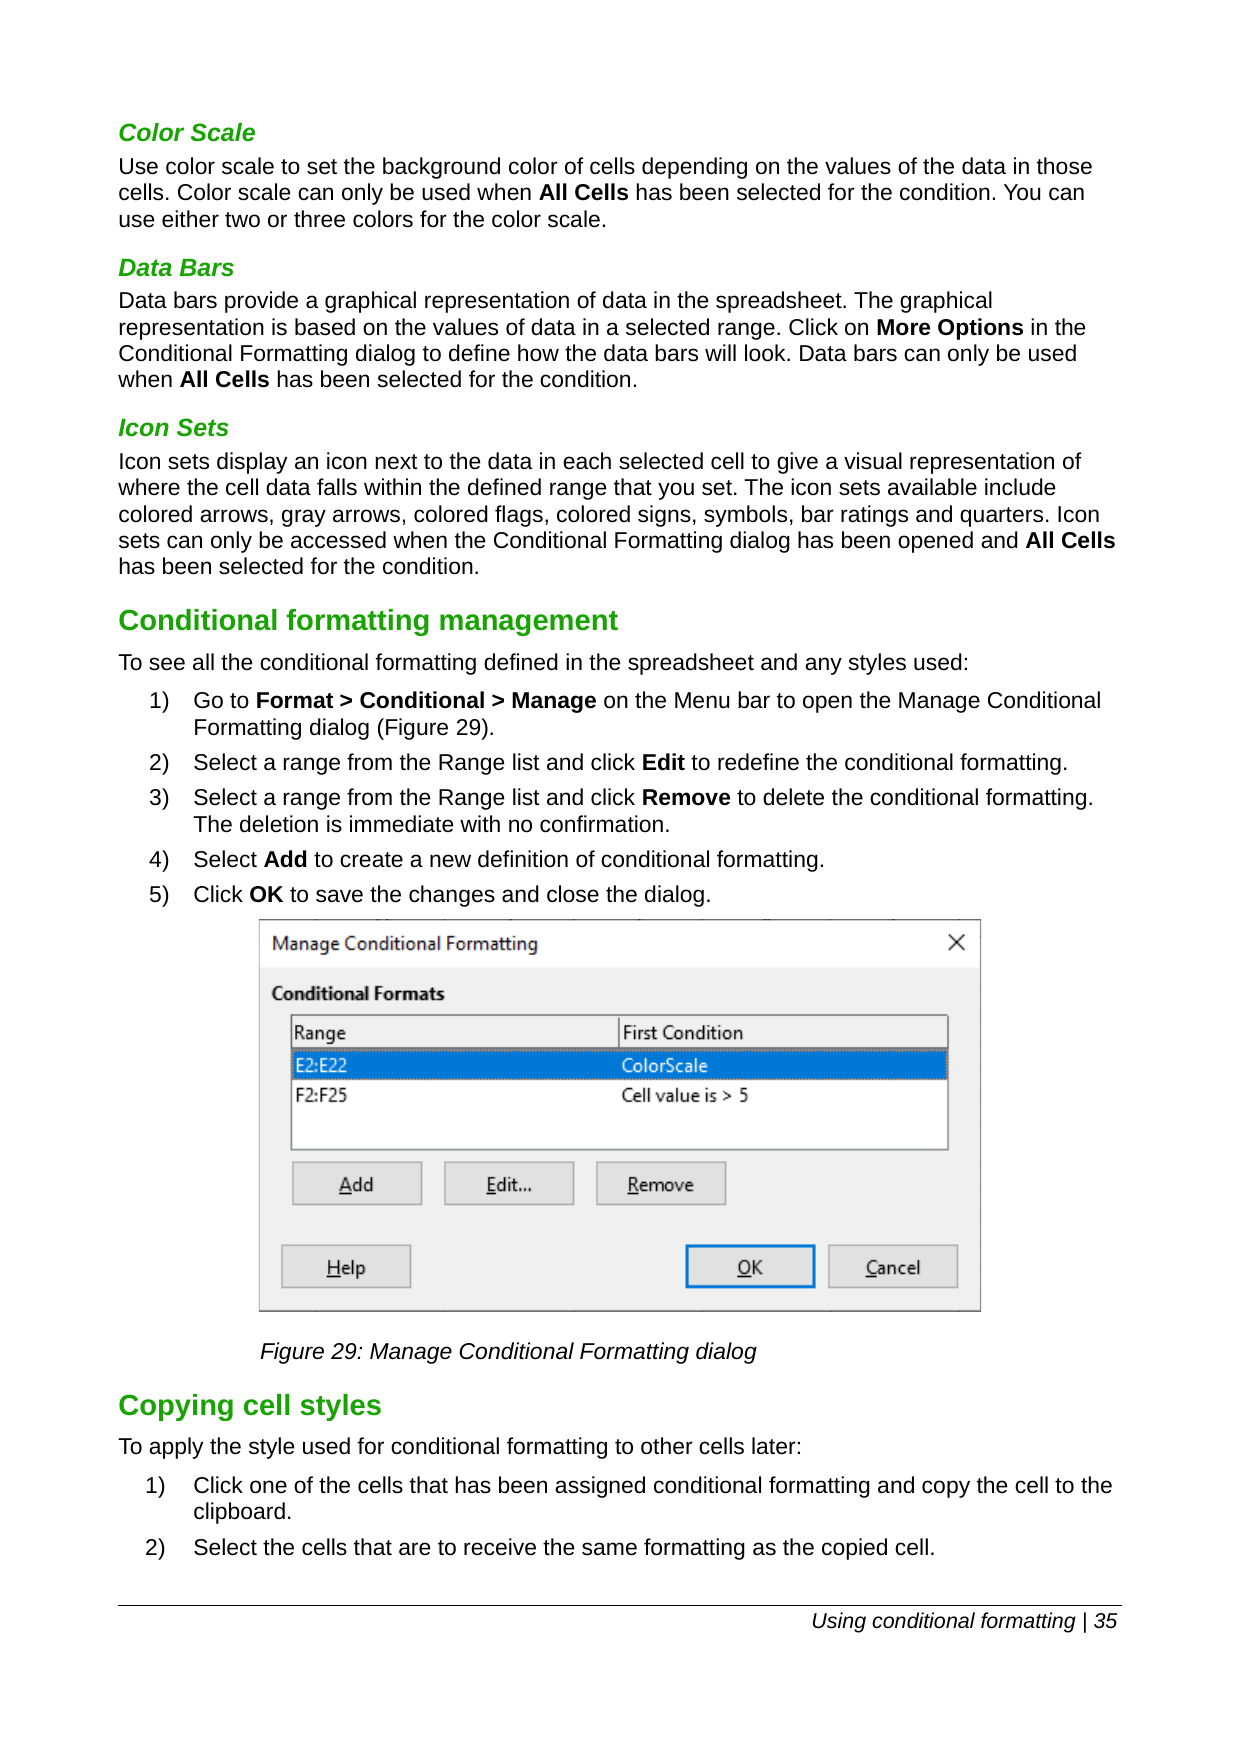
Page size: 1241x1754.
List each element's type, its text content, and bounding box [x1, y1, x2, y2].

picture [258, 919, 982, 1312]
text Use color scale to set the background color of cells depending on the values of the data in those cells. Color scale can only be used when All Cells has been selected for the condition. You can use either two or three colors for the color scale. [118, 153, 1122, 232]
text To see all the conditional formatting defined in the spreadsheet and any styles used: [118, 649, 1122, 675]
text Data bars provide a graphical representation of data in the spreadsheet. The graphical representation is based on the values of data in a selected range. Click on More Options in the Conditional Formatting dialog to define how the data bars will look. Data bars can only be used when All Cells has been selected for the condition. [118, 287, 1122, 393]
list Select a range from the Range list and click Remove to delete the conditional formatting. The deletion is immediate with no confirmation. [169, 784, 1122, 837]
text To apply the style used for conditional formatting to other cells later: [118, 1433, 1122, 1459]
list Go to Format > Conditional > Manage on the Menu bar to open the Manage Conditional Formatting dialog (Figure 29). [169, 687, 1122, 740]
subtitle Data Bars [118, 252, 1122, 281]
list Click one of the cells that has been assigned conditional formatting and copy the cell to the clipboard. [165, 1472, 1122, 1525]
list Click OK to save the changes and close the dialog. [169, 881, 1122, 907]
text Icon sets display an icon next to the data in each selected cell to give a visual representation of where the cell data falls within the defined range that you set. The icon sets available include colored arrows, gray arrows, colored flags, colored signs, symbols, bar ratings and quarters. Icon sets can only be accessed when the Conditional Formatting dialog has been opened and All Cells has been selected for the condition. [118, 448, 1122, 580]
subtitle Color Scale [118, 118, 1122, 147]
list Select Add to create a new definition of conditional formatting. [169, 846, 1122, 872]
subtitle Icon Sets [118, 413, 1122, 442]
list Select the cells that are to receive the same formatting as the copied cell. [165, 1533, 1122, 1560]
subtitle Copying cell styles [118, 1388, 1122, 1421]
subtitle Conditional formatting management [118, 603, 1122, 637]
list Select a range from the Range list and click Edit to redefine the conditional formatting. [169, 749, 1122, 775]
text Figure 29: Manage Conditional Formatting dialog [260, 1312, 980, 1364]
